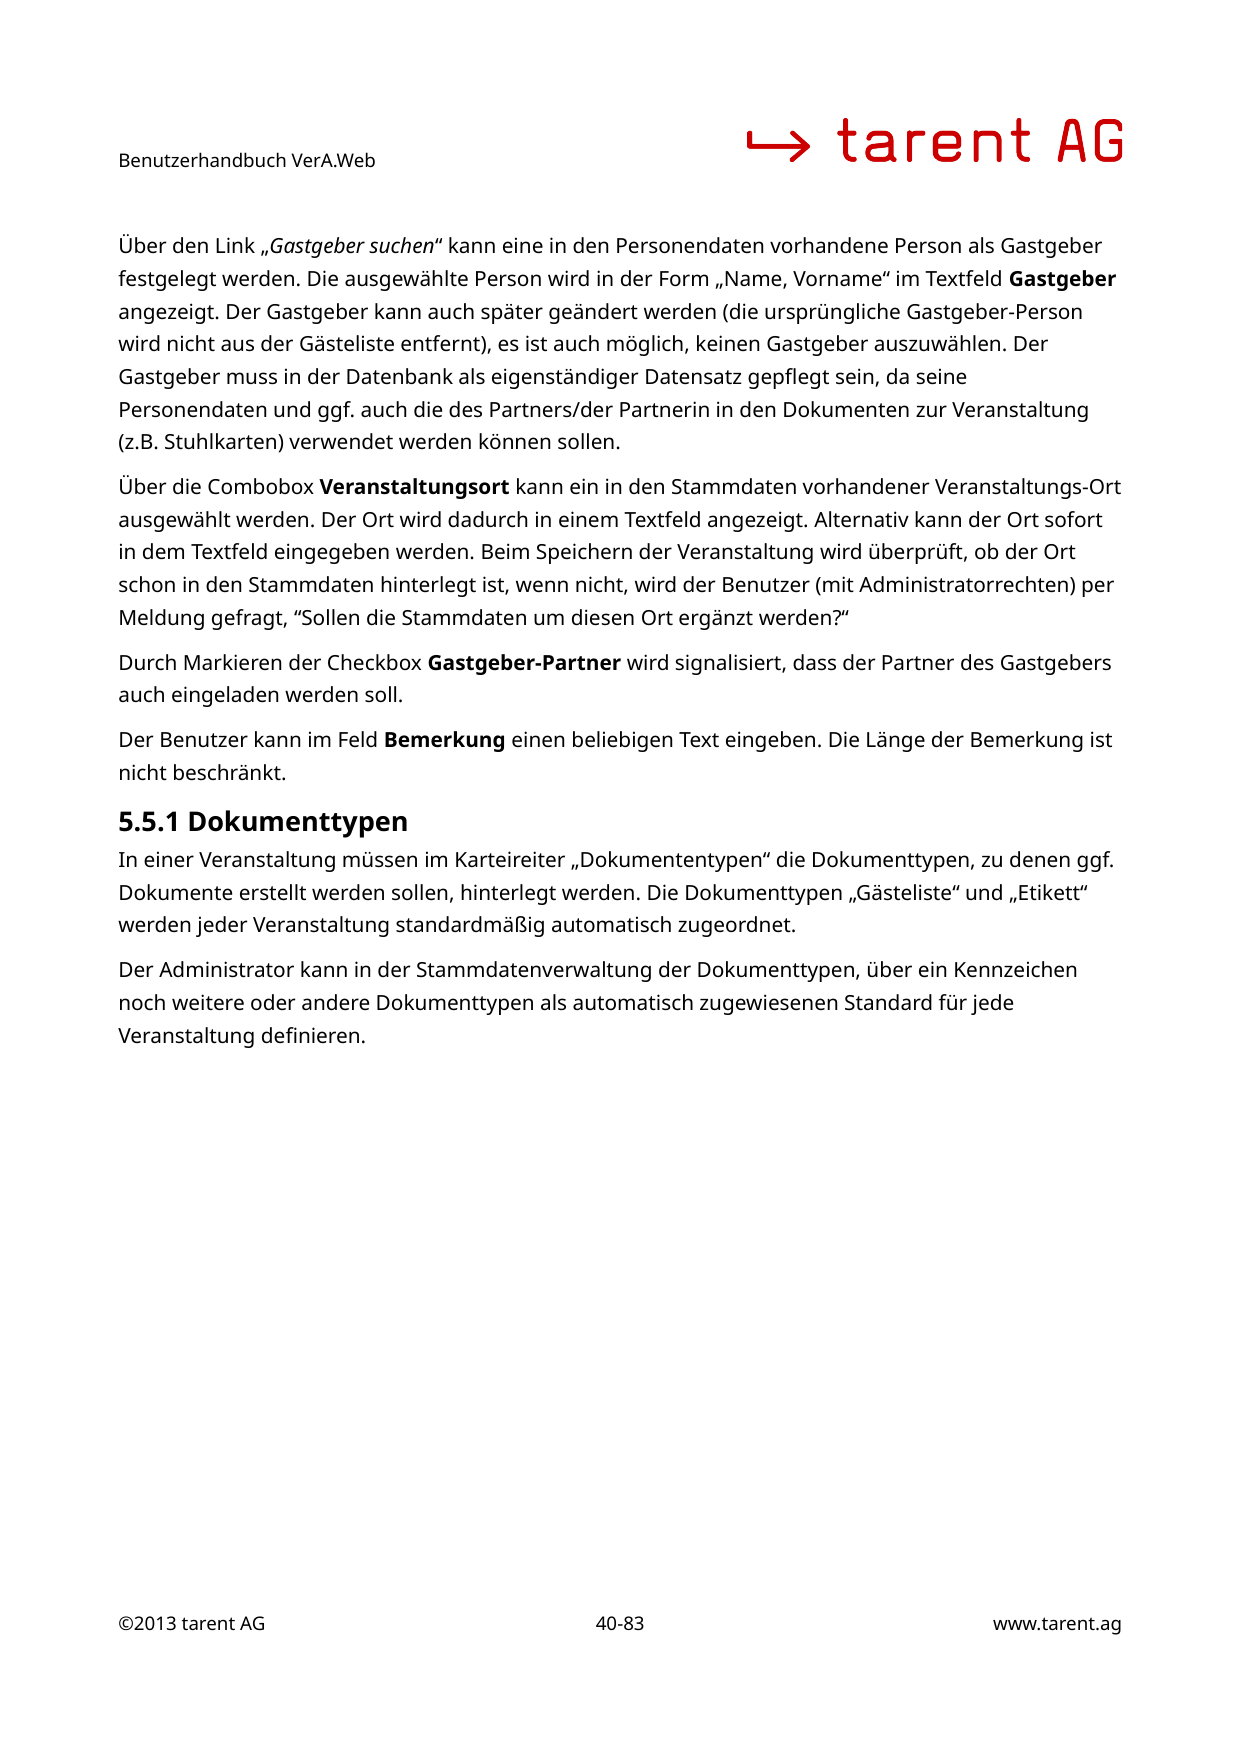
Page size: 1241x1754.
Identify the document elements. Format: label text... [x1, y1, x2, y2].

text Der Benutzer kann im Feld Bemerkung einen beliebigen Text eingeben. Die Länge der Bemerkung ist nicht beschränkt. [118, 725, 1122, 786]
subtitle Dokumenttypen [118, 803, 1122, 840]
text Über den Link „Gastgeber suchen“ kann eine in den Personendaten vorhandene Person als Gastgeber festgelegt werden. Die ausgewählte Person wird in der Form „Name, Vorname“ im Textfeld Gastgeber angezeigt. Der Gastgeber kann auch später geändert werden (die ursprüngliche Gastgeber-Person wird nicht aus der Gästeliste entfernt), es ist auch möglich, keinen Gastgeber auszuwählen. Der Gastgeber muss in der Datenbank als eigenständiger Datensatz gepflegt sein, da seine Personendaten und ggf. auch die des Partners/der Partnerin in den Dokumenten zur Veranstaltung (z.B. Stuhlkarten) verwendet werden können sollen. [118, 232, 1122, 456]
picture [747, 118, 1123, 162]
text Durch Markieren der Checkbox Gastgeber-Partner wird signalisiert, dass der Partner des Gastgebers auch eingeladen werden soll. [118, 648, 1122, 709]
text In einer Veranstaltung müssen im Karteireiter „Dokumententypen“ die Dokumenttypen, zu denen ggf. Dokumente erstellt werden sollen, hinterlegt werden. Die Dokumenttypen „Gästeliste“ und „Etikett“ werden jeder Veranstaltung standardmäßig automatisch zugeordnet. [118, 845, 1122, 939]
text Der Administrator kann in der Stammdatenverwaltung der Dokumenttypen, über ein Kennzeichen noch weitere oder andere Dokumenttypen als automatisch zugewiesenen Standard für jede Veranstaltung definieren. [118, 956, 1122, 1049]
text Über die Combobox Veranstaltungsort kann ein in den Stammdaten vorhandener Veranstaltungs-Ort ausgewählt werden. Der Ort wird dadurch in einem Textfeld angezeigt. Alternativ kann der Ort sofort in dem Textfeld eingegeben werden. Beim Speichern der Veranstaltung wird überprüft, ob der Ort schon in den Stammdaten hinterlegt ist, wenn nicht, wird der Benutzer (mit Administratorrechten) per Meldung gefragt, “Sollen die Stammdaten um diesen Ort ergänzt werden?“ [118, 472, 1122, 631]
